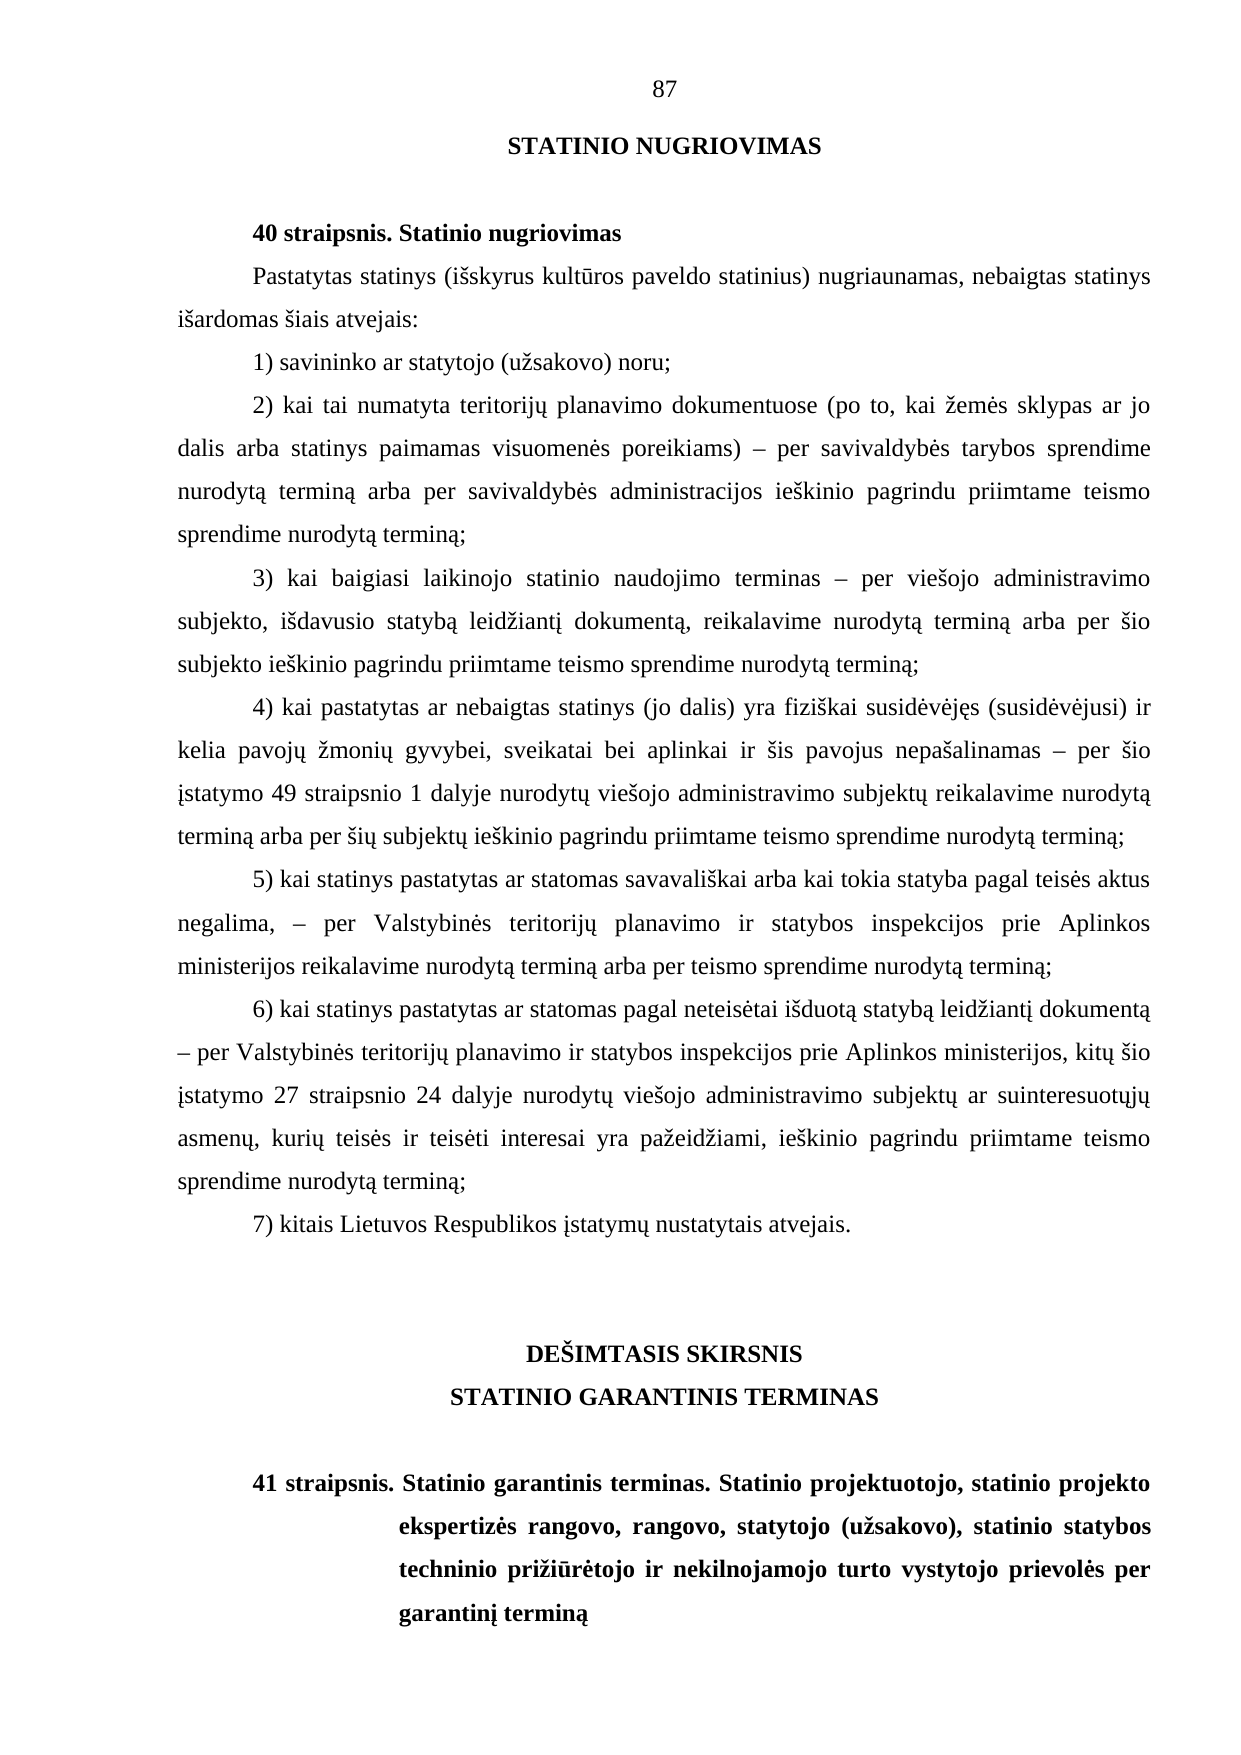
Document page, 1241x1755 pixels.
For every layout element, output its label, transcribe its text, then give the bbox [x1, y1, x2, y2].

text 2) kai tai numatyta teritorijų planavimo dokumentuose (po to, kai žemės sklypas ar jo dalis arba statinys paimamas visuomenės poreikiams) – per savivaldybės tarybos sprendime nurodytą terminą arba per savivaldybės administracijos ieškinio pagrindu priimtame teismo sprendime nurodytą terminą; [177, 390, 1152, 548]
text 7) kitais Lietuvos Respublikos įstatymų nustatytais atvejais. [177, 1209, 1152, 1238]
text 4) kai pastatytas ar nebaigtas statinys (jo dalis) yra fiziškai susidėvėjęs (susidėvėjusi) ir kelia pavojų žmonių gyvybei, sveikatai bei aplinkai ir šis pavojus nepašalinamas – per šio įstatymo 49 straipsnio 1 dalyje nurodytų viešojo administravimo subjektų reikalavime nurodytą terminą arba per šių subjektų ieškinio pagrindu priimtame teismo sprendime nurodytą terminą; [177, 692, 1152, 850]
text 6) kai statinys pastatytas ar statomas pagal neteisėtai išduotą statybą leidžiantį dokumentą – per Valstybinės teritorijų planavimo ir statybos inspekcijos prie Aplinkos ministerijos, kitų šio įstatymo 27 straipsnio 24 dalyje nurodytų viešojo administravimo subjektų ar suinteresuotųjų asmenų, kurių teisės ir teisėti interesai yra pažeidžiami, ieškinio pagrindu priimtame teismo sprendime nurodytą terminą; [177, 994, 1152, 1195]
text 3) kai baigiasi laikinojo statinio naudojimo terminas – per viešojo administravimo subjekto, išdavusio statybą leidžiantį dokumentą, reikalavime nurodytą terminą arba per šio subjekto ieškinio pagrindu priimtame teismo sprendime nurodytą terminą; [177, 563, 1152, 678]
text 5) kai statinys pastatytas ar statomas savavališkai arba kai tokia statyba pagal teisės aktus negalima, – per Valstybinės teritorijų planavimo ir statybos inspekcijos prie Aplinkos ministerijos reikalavime nurodytą terminą arba per teismo sprendime nurodytą terminą; [177, 864, 1152, 979]
text STATINIO GARANTINIS TERMINAS [177, 1382, 1152, 1411]
text Pastatytas statinys (išskyrus kultūros paveldo statinius) nugriaunamas, nebaigtas statinys išardomas šiais atvejais: [177, 261, 1152, 333]
text 1) savininko ar statytojo (užsakovo) noru; [177, 347, 1152, 376]
text 41 straipsnis. Statinio garantinis terminas. Statinio projektuotojo, statinio projekto ekspertizės rangovo, rangovo, statytojo (užsakovo), statinio statybos techninio prižiūrėtojo ir nekilnojamojo turto vystytojo prievolės per garantinį terminą [252, 1468, 1152, 1626]
text 40 straipsnis. Statinio nugriovimas [177, 218, 1152, 246]
text DEŠIMTASIS SKIRSNIS [177, 1339, 1152, 1368]
text STATINIO NUGRIOVIMAS [177, 131, 1152, 160]
